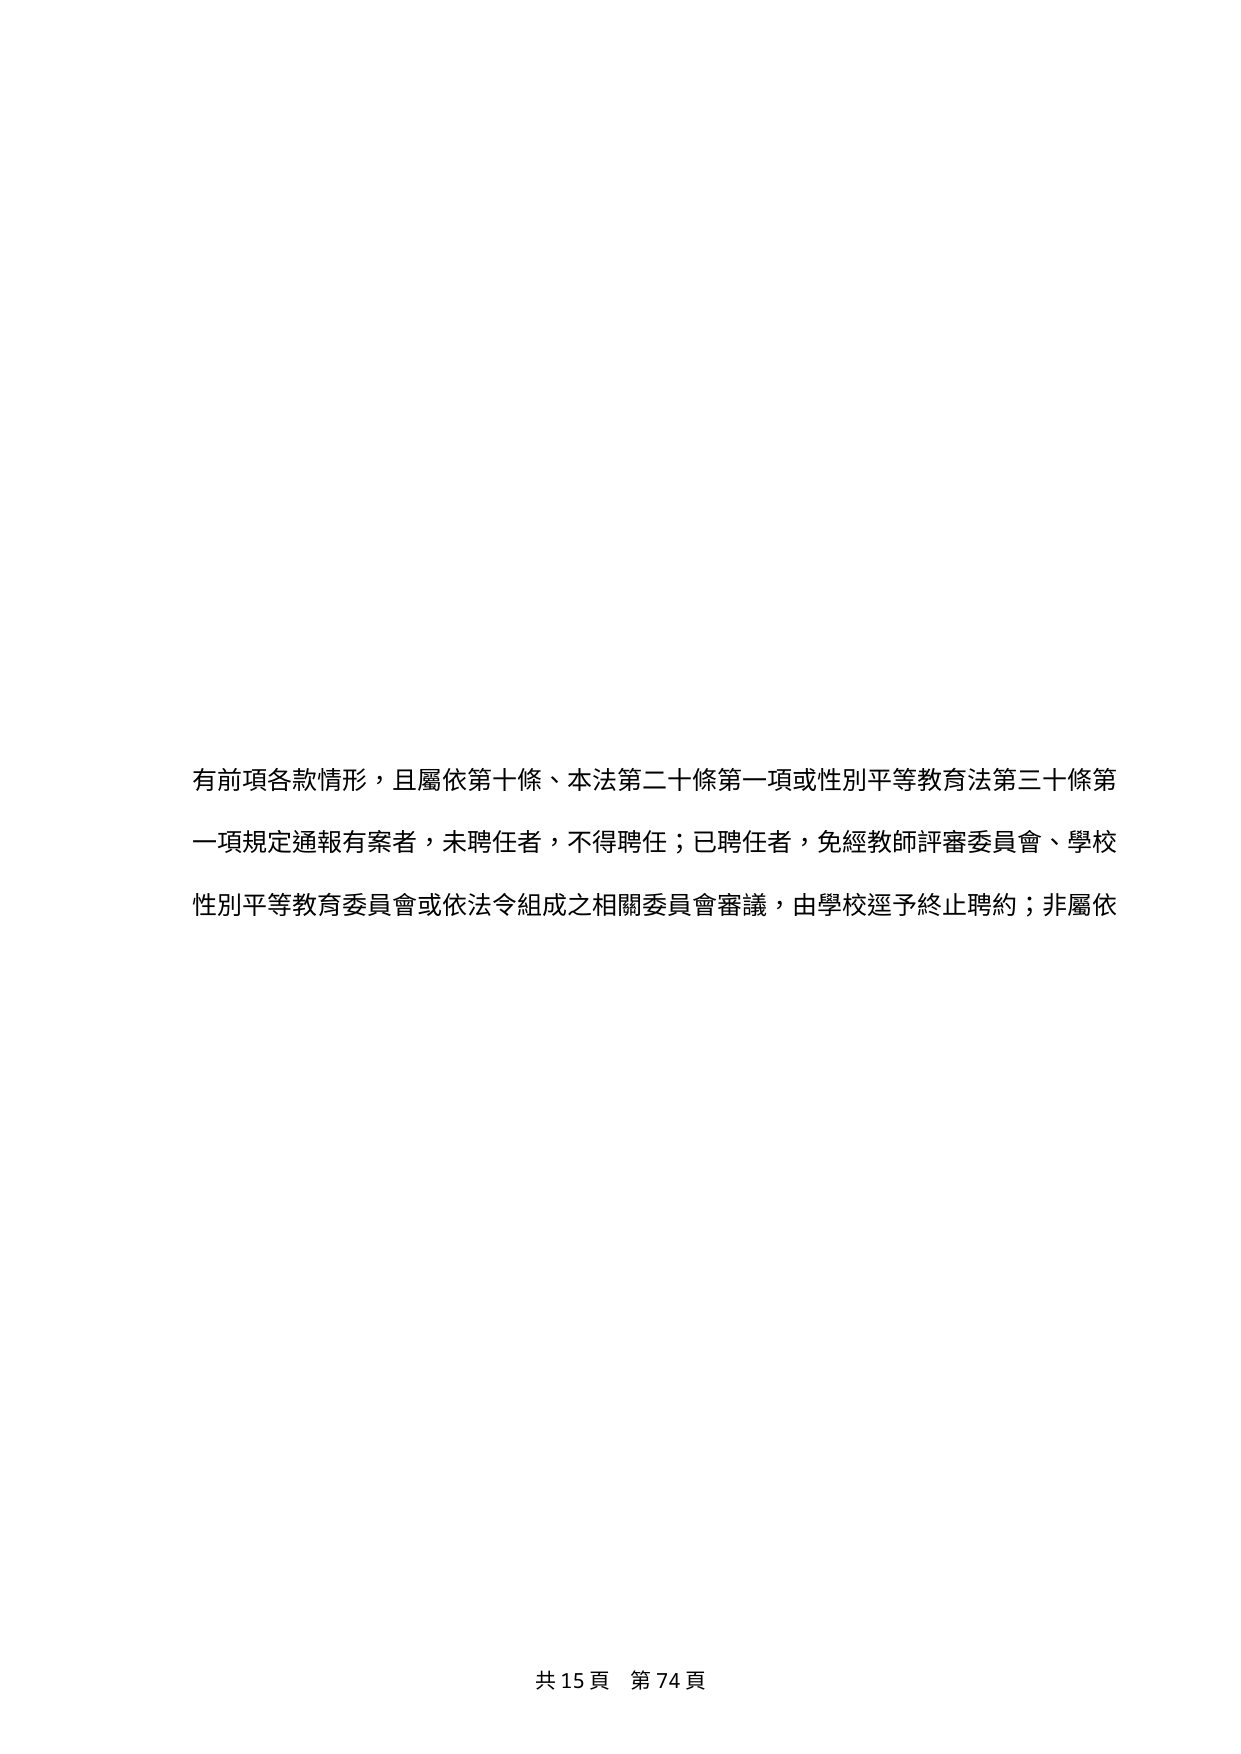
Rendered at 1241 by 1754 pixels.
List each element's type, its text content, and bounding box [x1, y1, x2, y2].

text 有前項各款情形，且屬依第十條、本法第二十條第一項或性別平等教育法第三十條第一項規定通報有案者，未聘任者，不得聘任；已聘任者，免經教師評審委員會、學校性別平等教育委員會或依法令組成之相關委員會審議，由學校逕予終止聘約；非屬依 [192, 737, 1122, 924]
